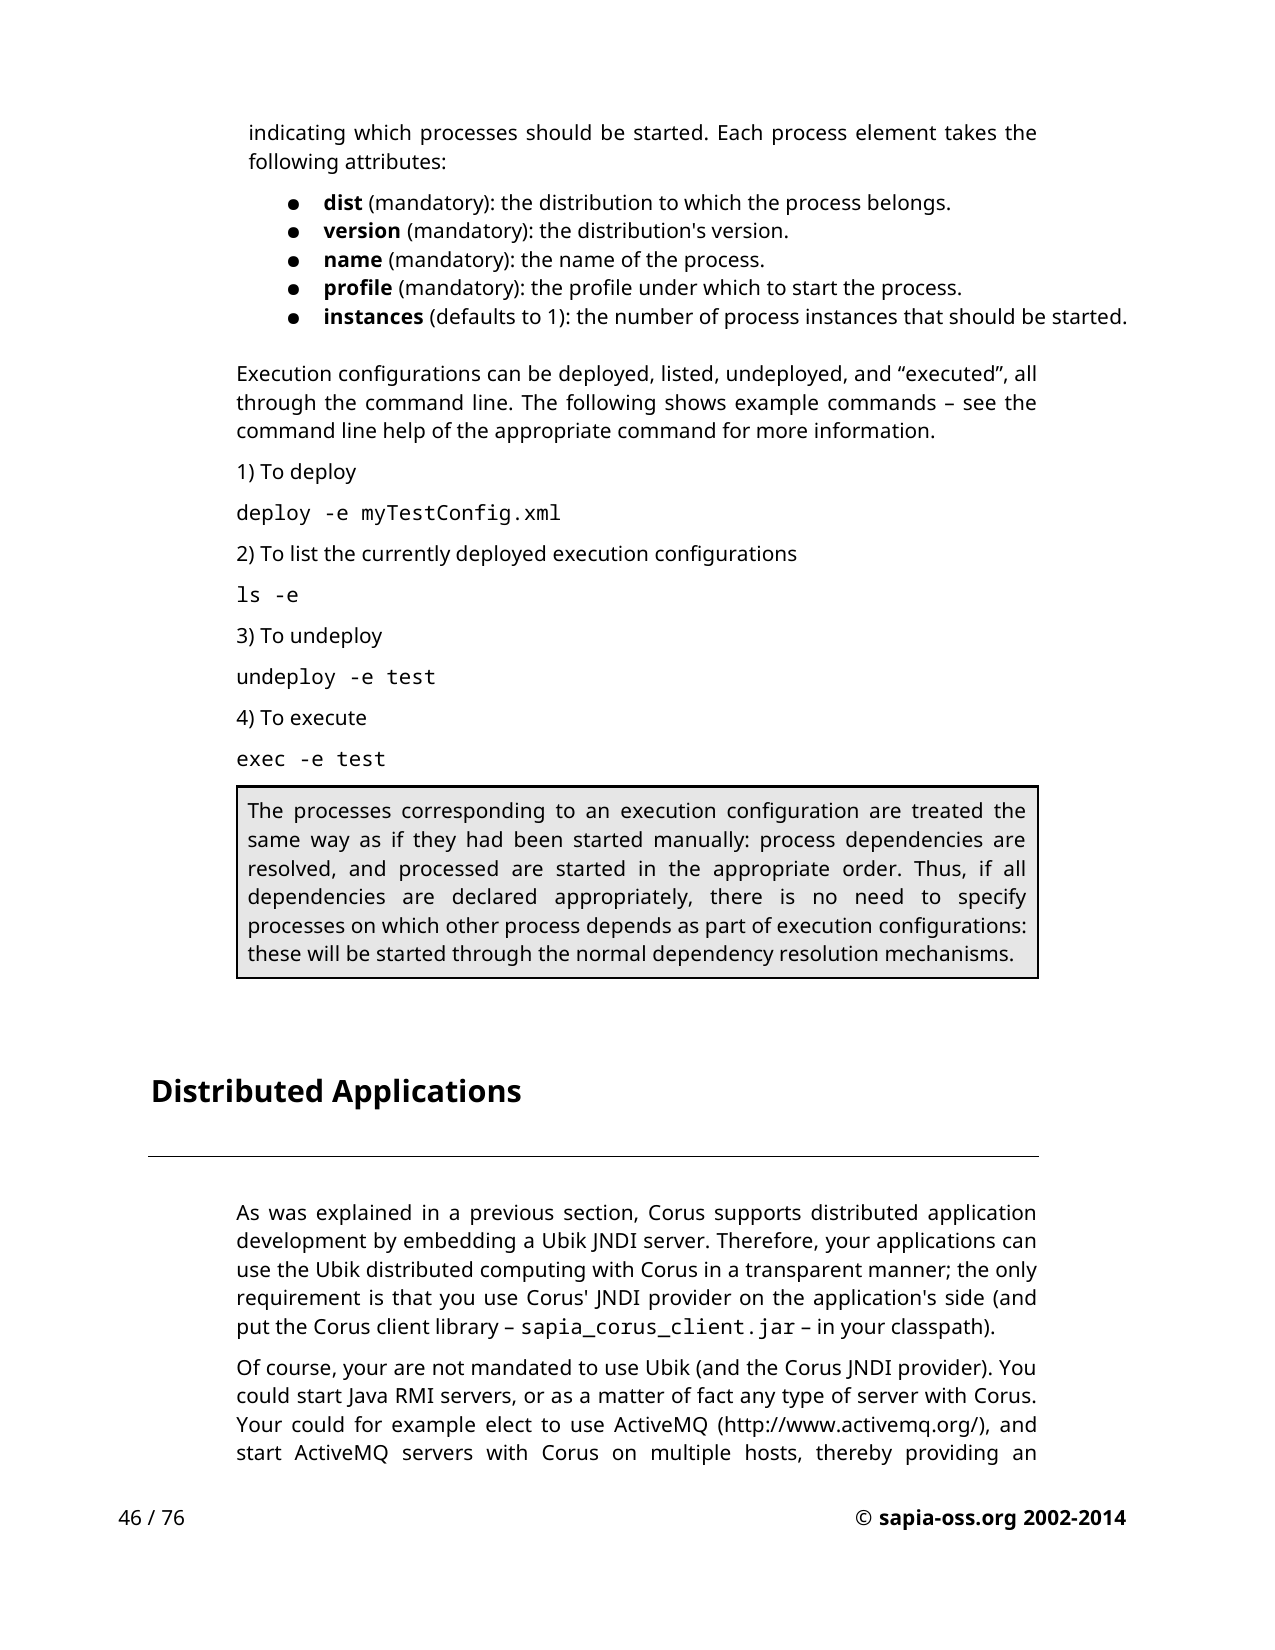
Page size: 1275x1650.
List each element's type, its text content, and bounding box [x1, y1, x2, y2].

text indicating which processes should be started. Each process element takes the following attributes: [248, 118, 1039, 175]
list profile (mandatory): the profile under which to start the process. [286, 273, 1157, 302]
text The processes corresponding to an execution configuration are treated the same way as if they had been started manually: process dependencies are resolved, and processed are started in the appropriate order. Thus, if all dependencies are declared appropriately, there is no need to specify processes on which other process depends as part of execution configurations: these will be started through the normal dependency resolution mechanisms. [238, 788, 1037, 977]
text As was explained in a previous section, Corus supports distributed application development by embedding a Ubik JNDI server. Therefore, your applications can use the Ubik distributed computing with Corus in a transparent manner; the only requirement is that you use Corus' JNDI provider on the application's side (and put the Corus client library – sapia_corus_client.jar – in your classpath). [236, 1197, 1039, 1340]
text ls -e [236, 580, 1039, 609]
text Execution configurations can be deployed, listed, undeployed, and “executed”, all through the command line. The following shows example commands – see the command line help of the appropriate command for more information. [236, 359, 1039, 444]
list version (mandatory): the distribution's version. [286, 216, 1157, 245]
text deploy -e myTestConfig.xml [236, 498, 1039, 527]
list instances (defaults to 1): the number of process instances that should be started. [286, 302, 1157, 330]
text undeploy -e test [236, 662, 1039, 691]
text 2) To list the currently deployed execution configurations [236, 539, 1039, 568]
text 3) To undeploy [236, 621, 1039, 650]
text 4) To execute [236, 703, 1039, 732]
text exec -e test [236, 744, 1039, 773]
list dist (mandatory): the distribution to which the process belongs. [286, 188, 1157, 216]
text Of course, your are not mandated to use Ubik (and the Corus JNDI provider). You could start Java RMI servers, or as a matter of fact any type of server with Corus. Your could for example elect to use ActiveMQ (http://www.activemq.org/), and start ActiveMQ servers with Corus on multiple hosts, thereby providing an [236, 1353, 1039, 1467]
text 1) To deploy [236, 457, 1039, 486]
subtitle Distributed Applications [148, 1067, 1039, 1156]
list name (mandatory): the name of the process. [286, 245, 1157, 273]
